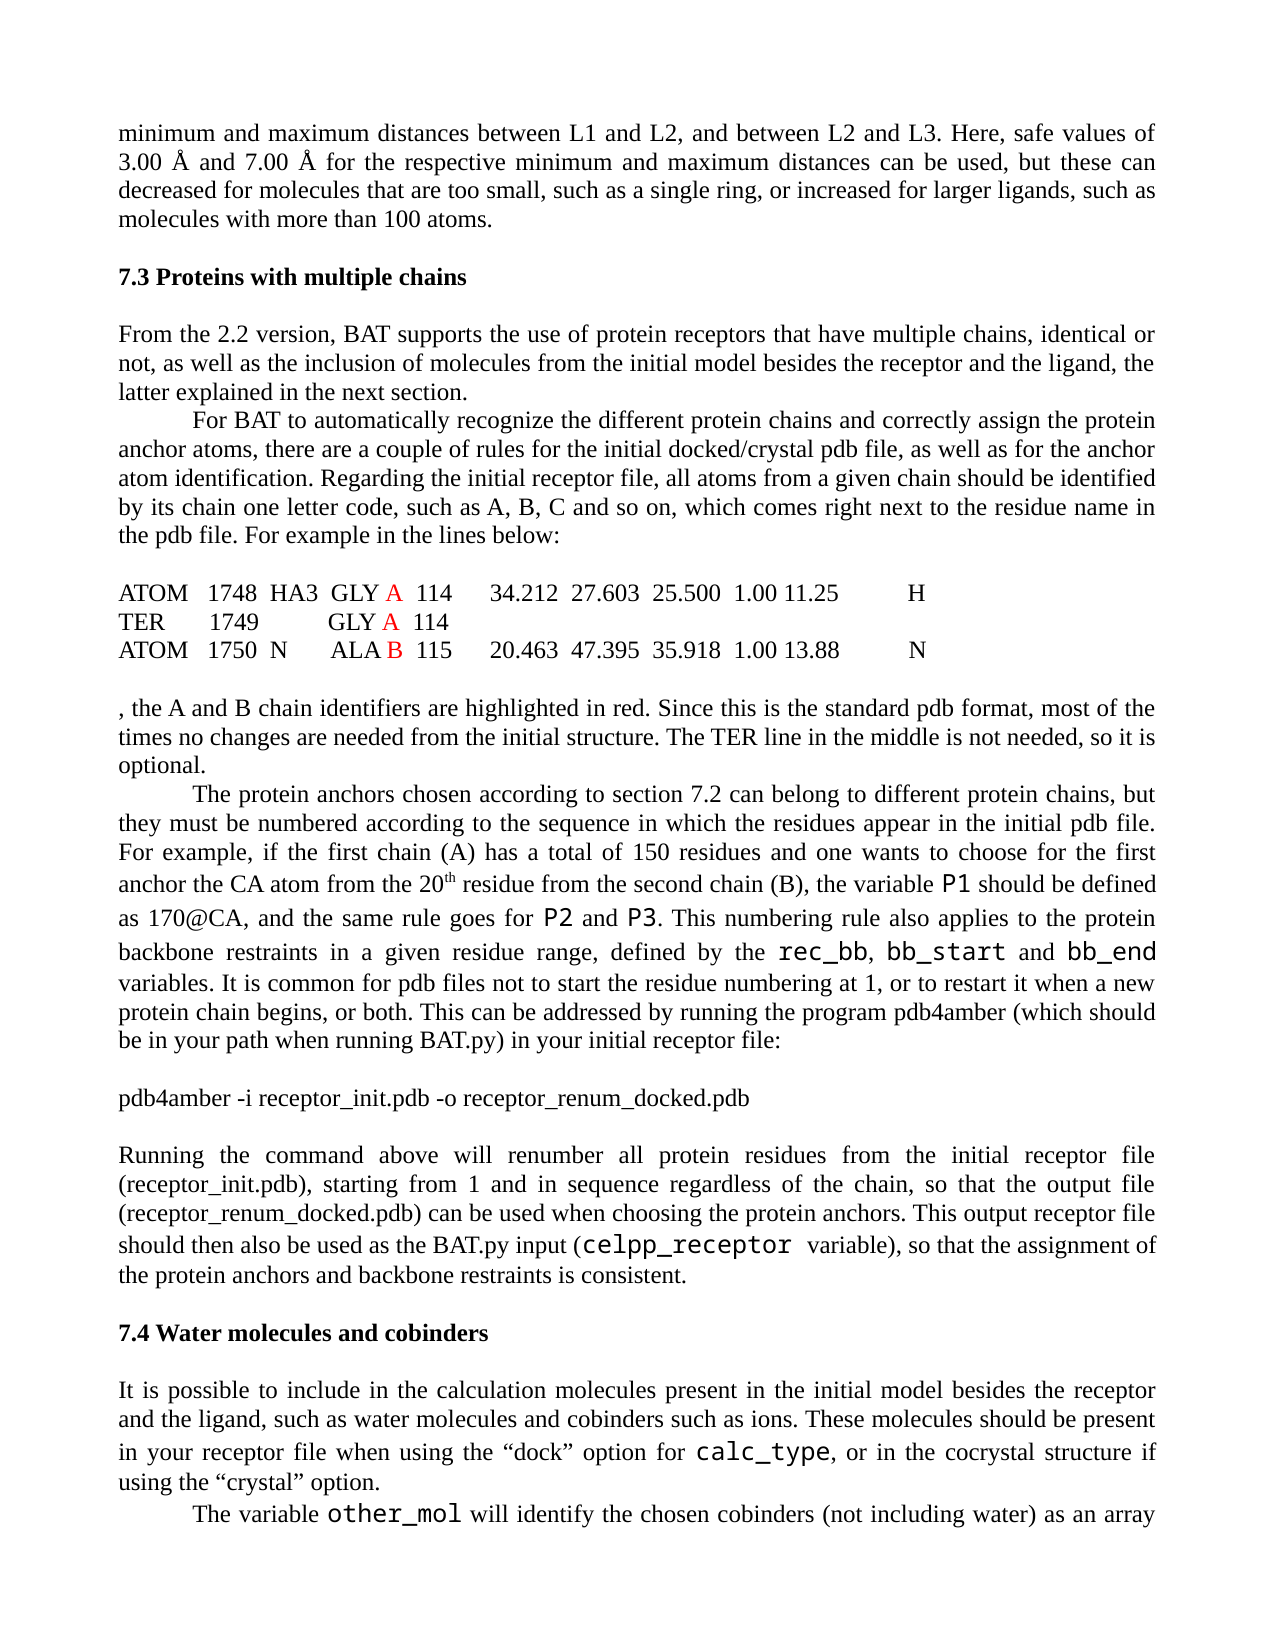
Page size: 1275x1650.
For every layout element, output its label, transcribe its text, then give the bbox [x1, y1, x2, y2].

text TER 1749 GLY A 114 [118, 607, 1157, 636]
text ATOM 1748 HA3 GLY A 114 34.212 27.603 25.500 1.00 11.25 H [118, 578, 1157, 607]
text The variable other_mol will identify the chosen cobinders (not including water) as an array [118, 1496, 1157, 1530]
text 7.3 Proteins with multiple chains [118, 262, 1157, 291]
text , the A and B chain identifiers are highlighted in red. Since this is the standard pdb format, most of the times no changes are needed from the initial structure. The TER line in the middle is not needed, so it is optional. [118, 693, 1157, 779]
text It is possible to include in the calculation molecules present in the initial model besides the receptor and the ligand, such as water molecules and cobinders such as ions. These molecules should be present in your receptor file when using the “dock” option for calc_type, or in the cocrystal structure if using the “crystal” option. [118, 1376, 1157, 1496]
text minimum and maximum distances between L1 and L2, and between L2 and L3. Here, safe values of 3.00 Å and 7.00 Å for the respective minimum and maximum distances can be used, but these can decreased for molecules that are too small, such as a single ring, or increased for larger ligands, such as molecules with more than 100 atoms. [118, 118, 1157, 233]
text For BAT to automatically recognize the different protein chains and correctly assign the protein anchor atoms, there are a couple of rules for the initial docked/crystal pdb file, as well as for the anchor atom identification. Regarding the initial receptor file, all atoms from a given chain should be identified by its chain one letter code, such as A, B, C and so on, which comes right next to the residue name in the pdb file. For example in the lines below: [118, 406, 1157, 549]
text 7.4 Water molecules and cobinders [118, 1318, 1157, 1347]
text From the 2.2 version, BAT supports the use of protein receptors that have multiple chains, identical or not, as well as the inclusion of molecules from the initial model besides the receptor and the ligand, the latter explained in the next section. [118, 319, 1157, 406]
text Running the command above will renumber all protein residues from the initial receptor file (receptor_init.pdb), starting from 1 and in sequence regardless of the chain, so that the output file (receptor_renum_docked.pdb) can be used when choosing the protein anchors. This output receptor file should then also be used as the BAT.py input (celpp_receptor variable), so that the assignment of the protein anchors and backbone restraints is consistent. [118, 1140, 1157, 1289]
text pdb4amber -i receptor_init.pdb -o receptor_renum_docked.pdb [118, 1083, 1157, 1112]
text The protein anchors chosen according to section 7.2 can belong to different protein chains, but they must be numbered according to the sequence in which the residues appear in the initial pdb file. For example, if the first chain (A) has a total of 150 residues and one wants to choose for the first anchor the CA atom from the 20th residue from the second chain (B), the variable P1 should be defined as 170@CA, and the same rule goes for P2 and P3. This numbering rule also applies to the protein backbone restraints in a given residue range, defined by the rec_bb, bb_start and bb_end variables. It is common for pdb files not to start the residue numbering at 1, or to restart it when a new protein chain begins, or both. This can be addressed by running the program pdb4amber (which should be in your path when running BAT.py) in your initial receptor file: [118, 779, 1157, 1054]
text ATOM 1750 N ALA B 115 20.463 47.395 35.918 1.00 13.88 N [118, 636, 1157, 664]
